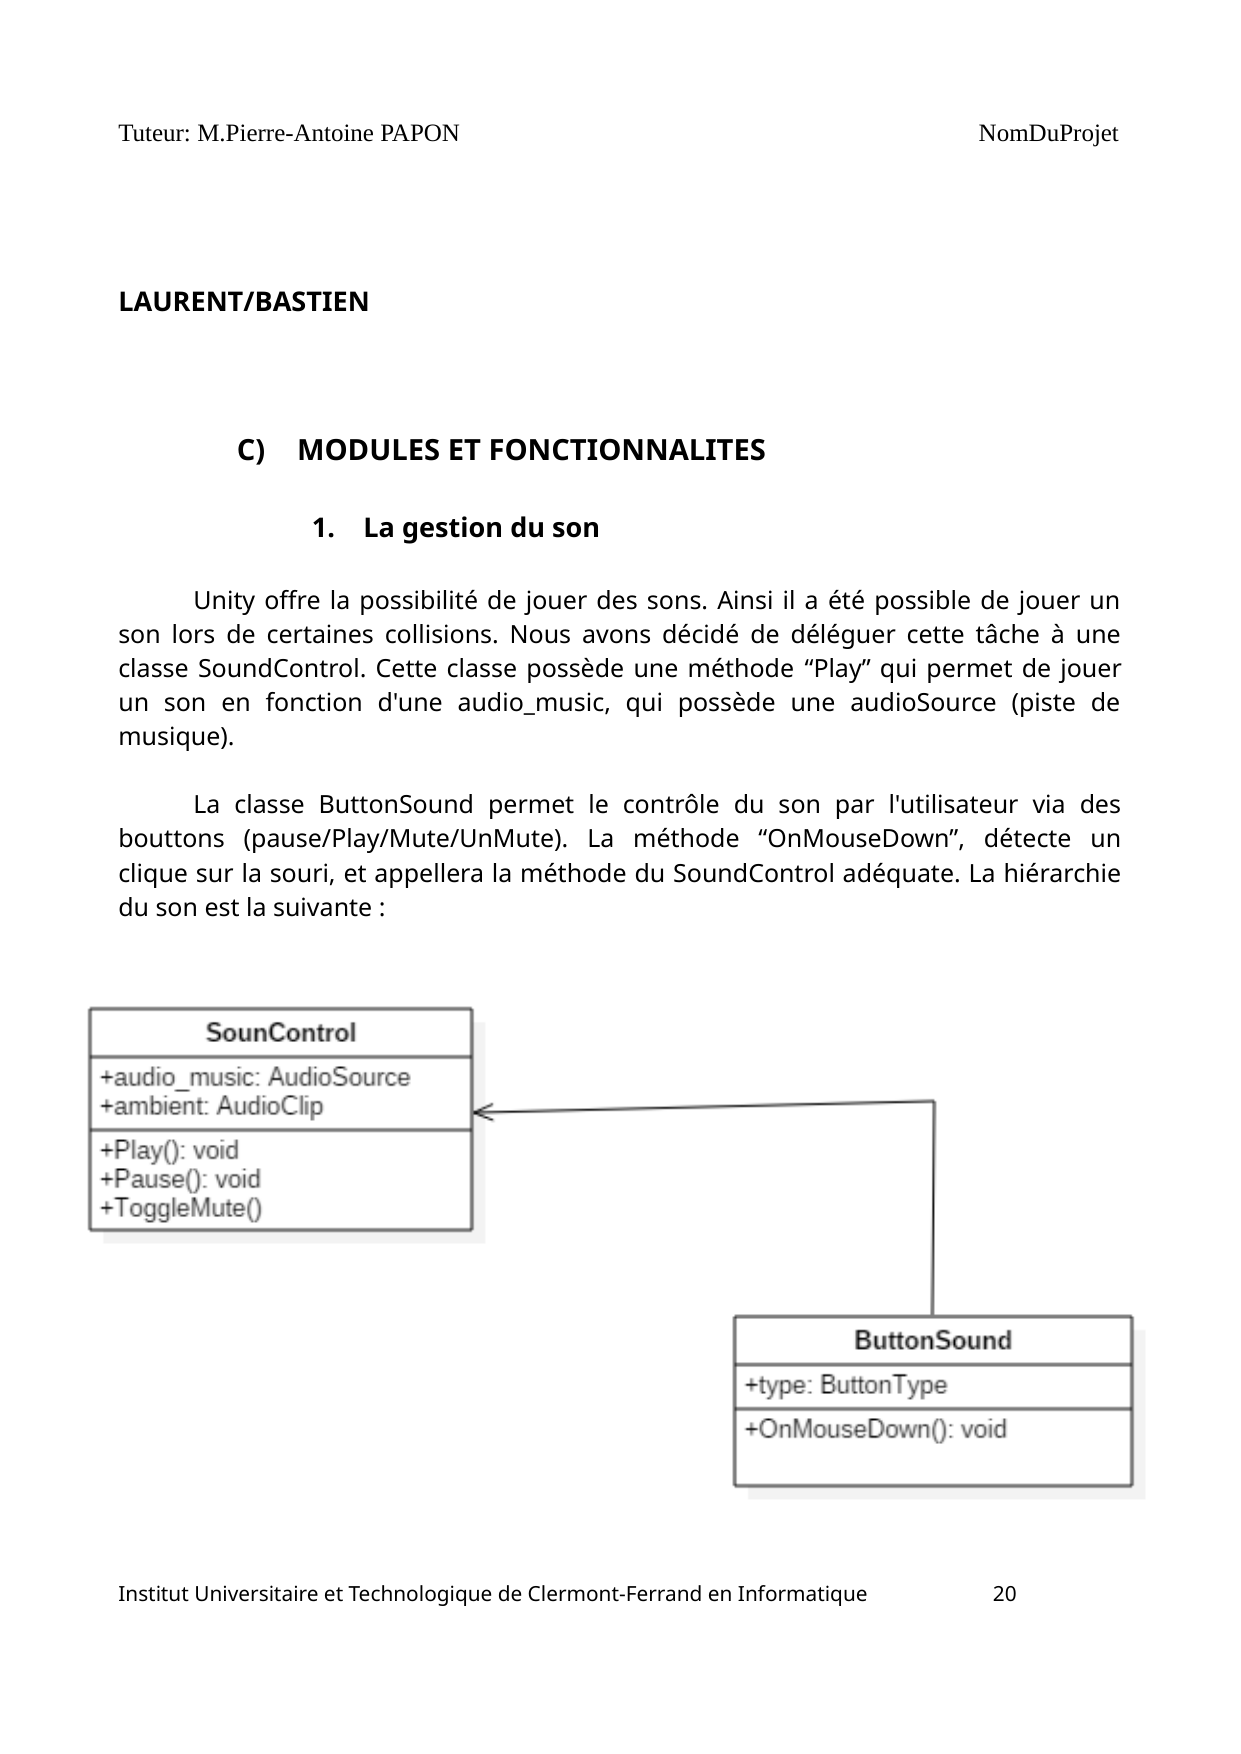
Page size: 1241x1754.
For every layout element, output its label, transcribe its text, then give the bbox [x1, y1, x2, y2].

text LAURENT/BASTIEN [118, 282, 1122, 319]
list MODULES ET FONCTIONNALITES [237, 429, 1122, 469]
text Unity offre la possibilité de jouer des sons. Ainsi il a été possible de jouer un son lors de certaines collisions. Nous avons décidé de déléguer cette tâche à une classe SoundControl. Cette classe possède une méthode “Play” qui permet de jouer un son en fonction d'une audio_music, qui possède une audioSource (piste de musique). [118, 583, 1122, 753]
text La classe ButtonSound permet le contrôle du son par l'utilisateur via des bouttons (pause/Play/Mute/UnMute). La méthode “OnMouseDown”, détecte un clique sur la souri, et appellera la méthode du SoundControl adéquate. La hiérarchie du son est la suivante : [118, 787, 1122, 923]
list La gestion du son [312, 509, 1122, 546]
